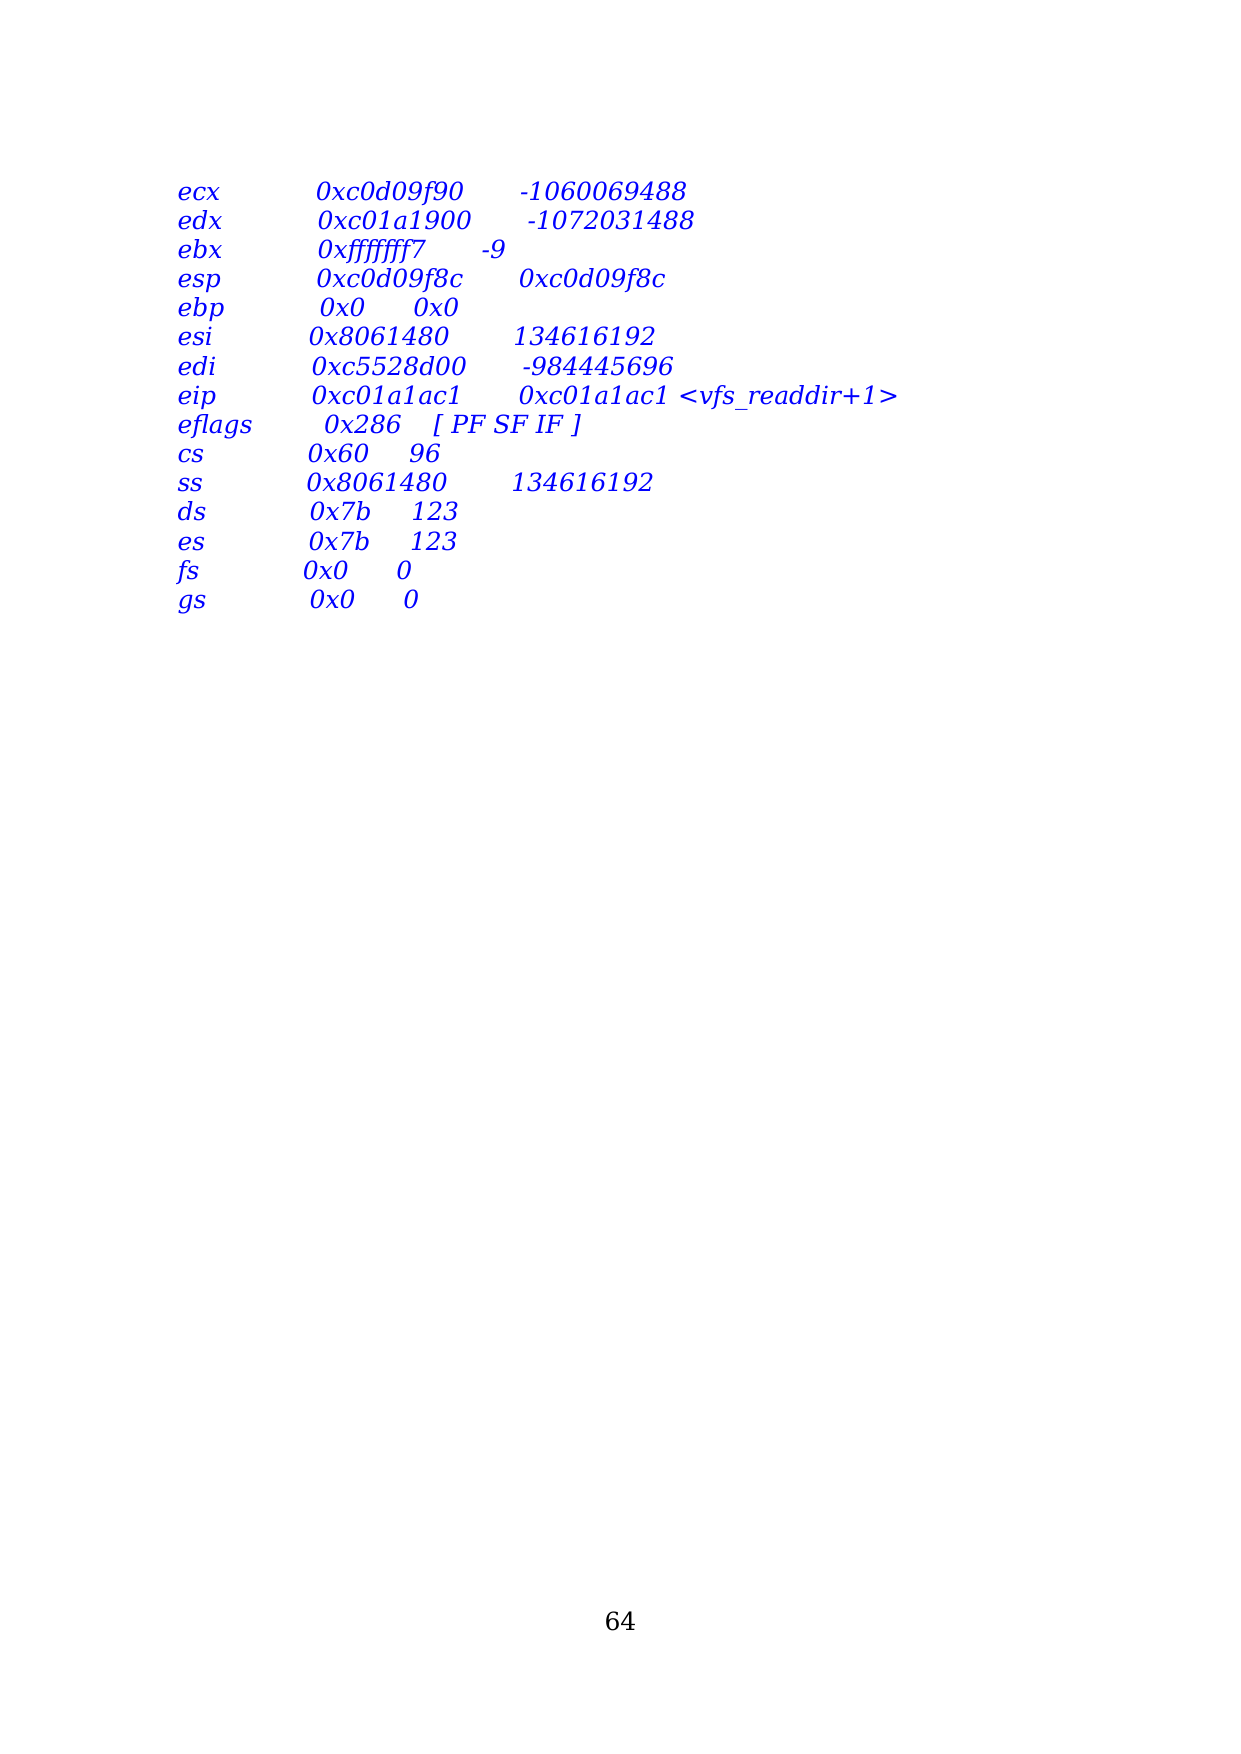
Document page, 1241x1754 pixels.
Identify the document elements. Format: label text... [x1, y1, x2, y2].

text gs 0x0 0 [177, 585, 1063, 614]
text ebp 0x0 0x0 [177, 293, 1063, 323]
text ebx 0xfffffff7 -9 [177, 235, 1063, 264]
text edx 0xc01a1900 -1072031488 [177, 206, 1063, 235]
text ds 0x7b 123 [177, 498, 1063, 527]
text ss 0x8061480 134616192 [177, 468, 1063, 498]
text eip 0xc01a1ac1 0xc01a1ac1 <vfs_readdir+1> [177, 381, 1063, 410]
text esp 0xc0d09f8c 0xc0d09f8c [177, 264, 1063, 293]
text cs 0x60 96 [177, 439, 1063, 468]
text es 0x7b 123 [177, 527, 1063, 556]
text edi 0xc5528d00 -984445696 [177, 352, 1063, 381]
text fs 0x0 0 [177, 556, 1063, 585]
text eflags 0x286 [ PF SF IF ] [177, 410, 1063, 439]
text ecx 0xc0d09f90 -1060069488 [177, 177, 1063, 206]
text esi 0x8061480 134616192 [177, 323, 1063, 352]
